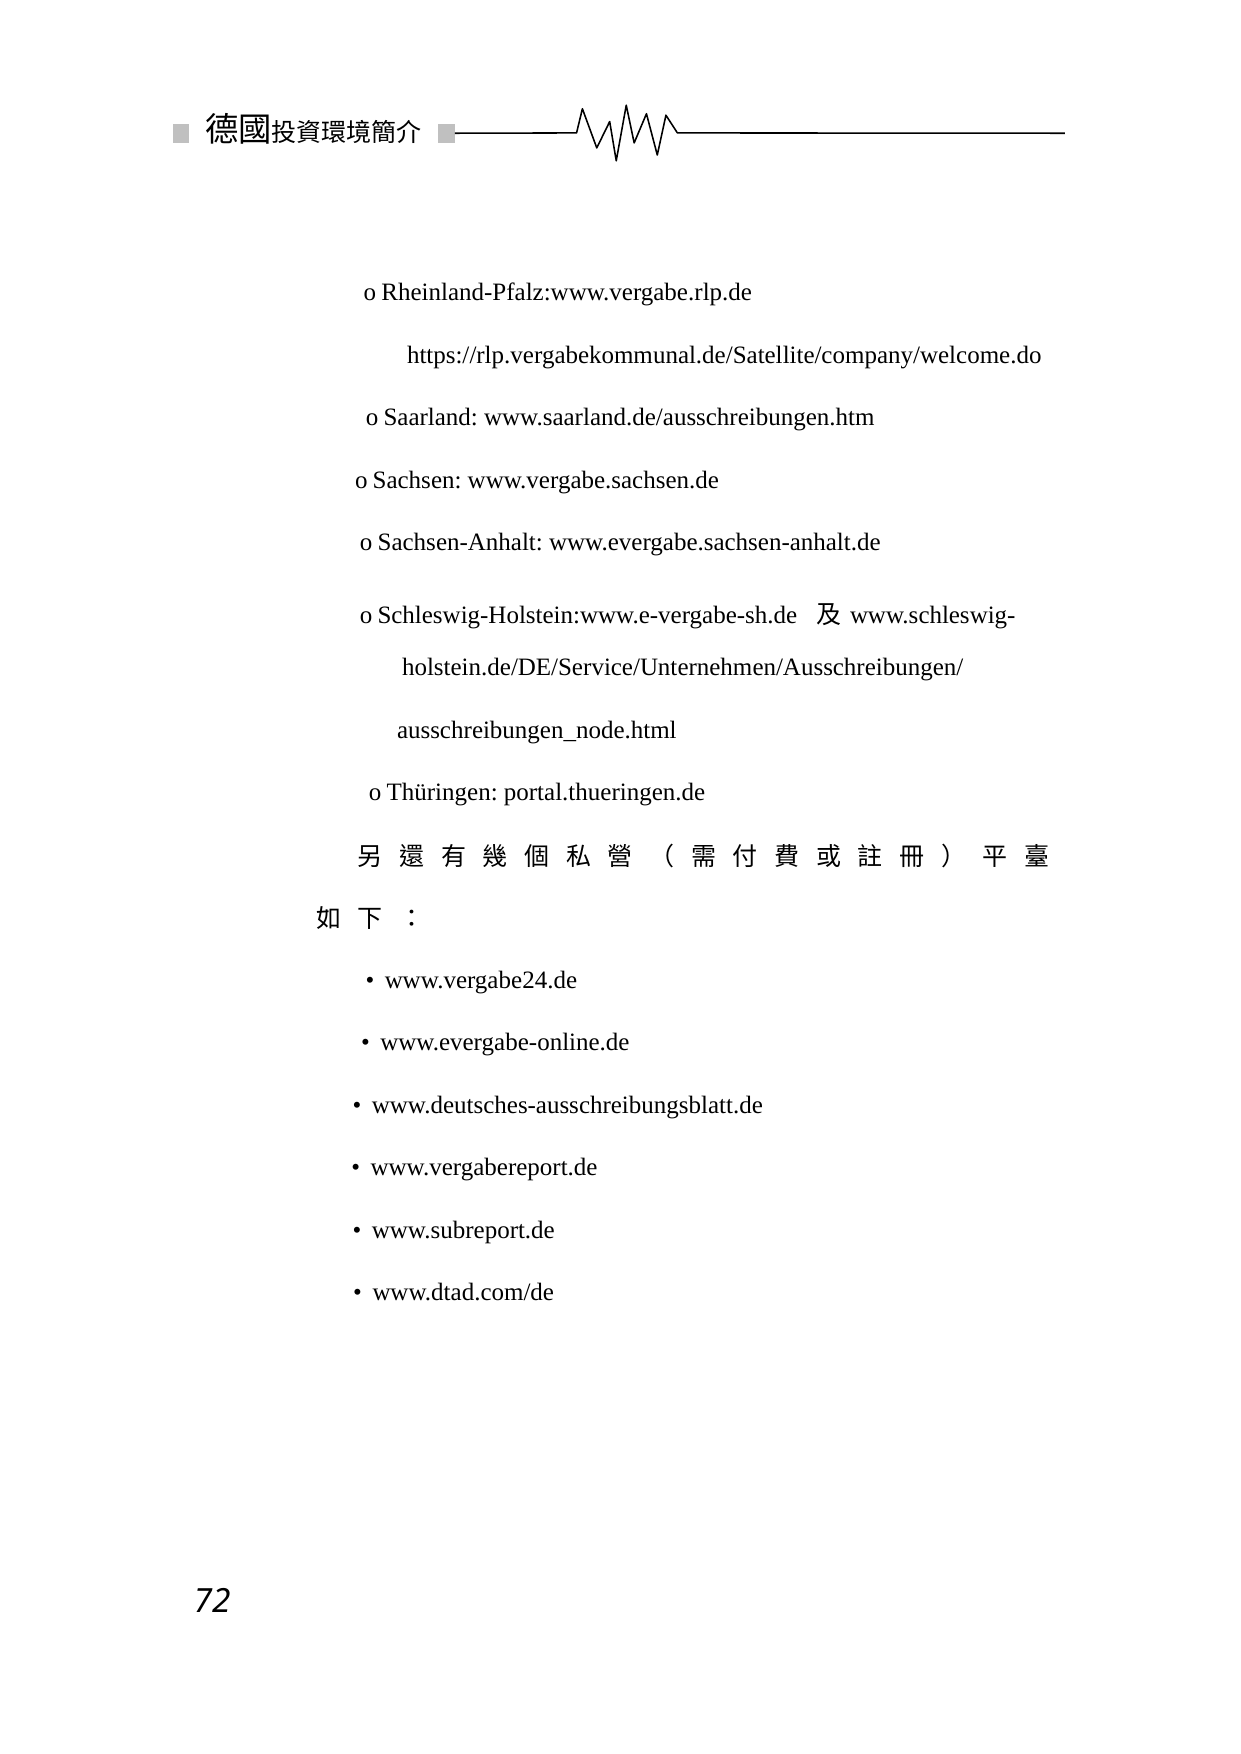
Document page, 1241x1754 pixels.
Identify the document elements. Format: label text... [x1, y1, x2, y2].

text o Sachsen-Anhalt: www.evergabe.sachsen-anhalt.de [330, 500, 1058, 563]
text o Saarland: www.saarland.de/ausschreibungen.htm [330, 375, 1058, 438]
text • www.vergabereport.de [281, 1125, 1058, 1188]
text • www.vergabe24.de [281, 938, 1058, 1000]
text o Rheinland-Pfalz:www.vergabe.rlp.de https://rlp.vergabekommunal.de/Satellite/company/welcome.do [330, 250, 1058, 375]
text • www.evergabe-online.de [281, 1000, 1058, 1063]
text 另還有幾個私營（需付費或註冊）平臺如下： [281, 813, 1058, 938]
text • www.subreport.de [281, 1188, 1058, 1250]
text o Sachsen: www.vergabe.sachsen.de [330, 438, 1058, 500]
text o Schleswig-Holstein:www.e-vergabe-sh.de及www.schleswig-holstein.de/DE/Service/Unternehmen/Ausschreibungen/ausschreibungen_node.html [330, 563, 1058, 750]
text • www.dtad.com/de [281, 1250, 1058, 1313]
text • www.deutsches-ausschreibungsblatt.de [281, 1063, 1058, 1125]
text o Thüringen: portal.thueringen.de [330, 750, 1058, 813]
